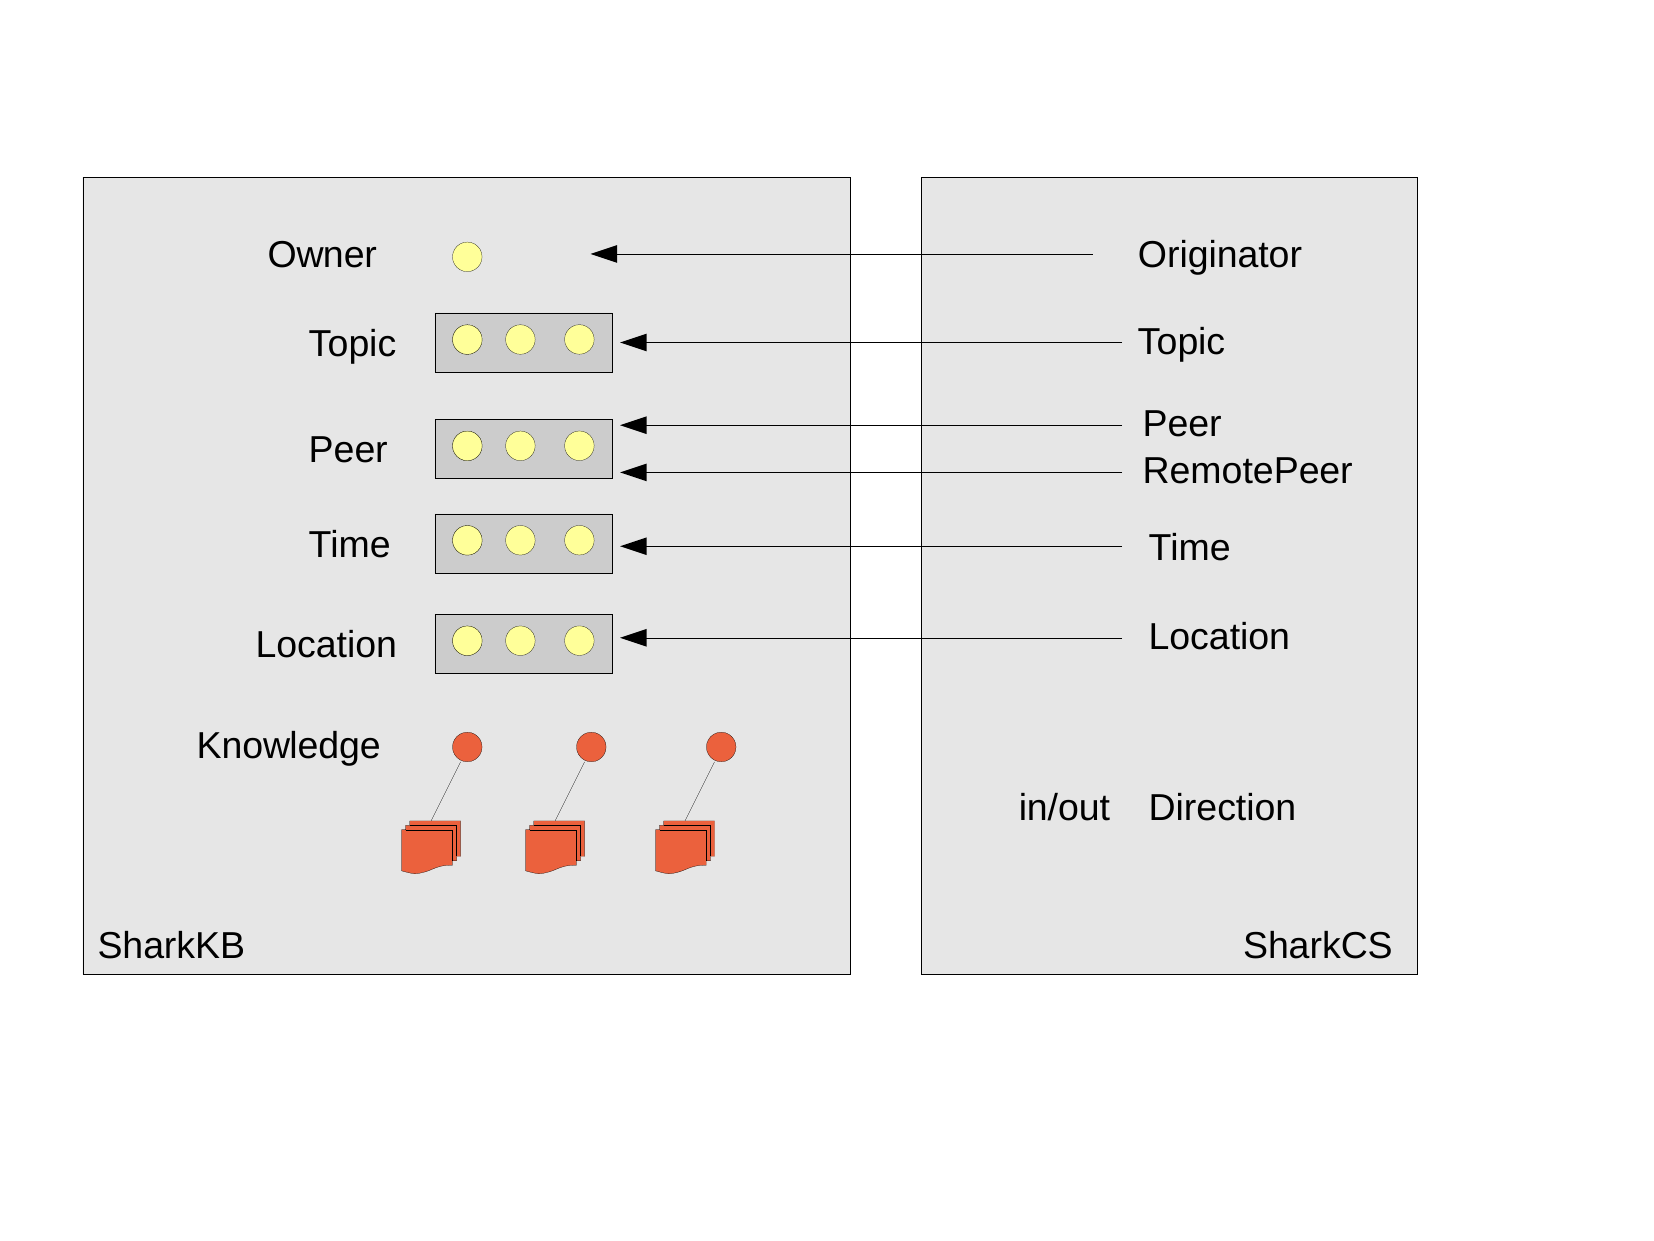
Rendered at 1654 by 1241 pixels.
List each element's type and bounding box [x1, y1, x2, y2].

picture [82, 177, 1495, 975]
